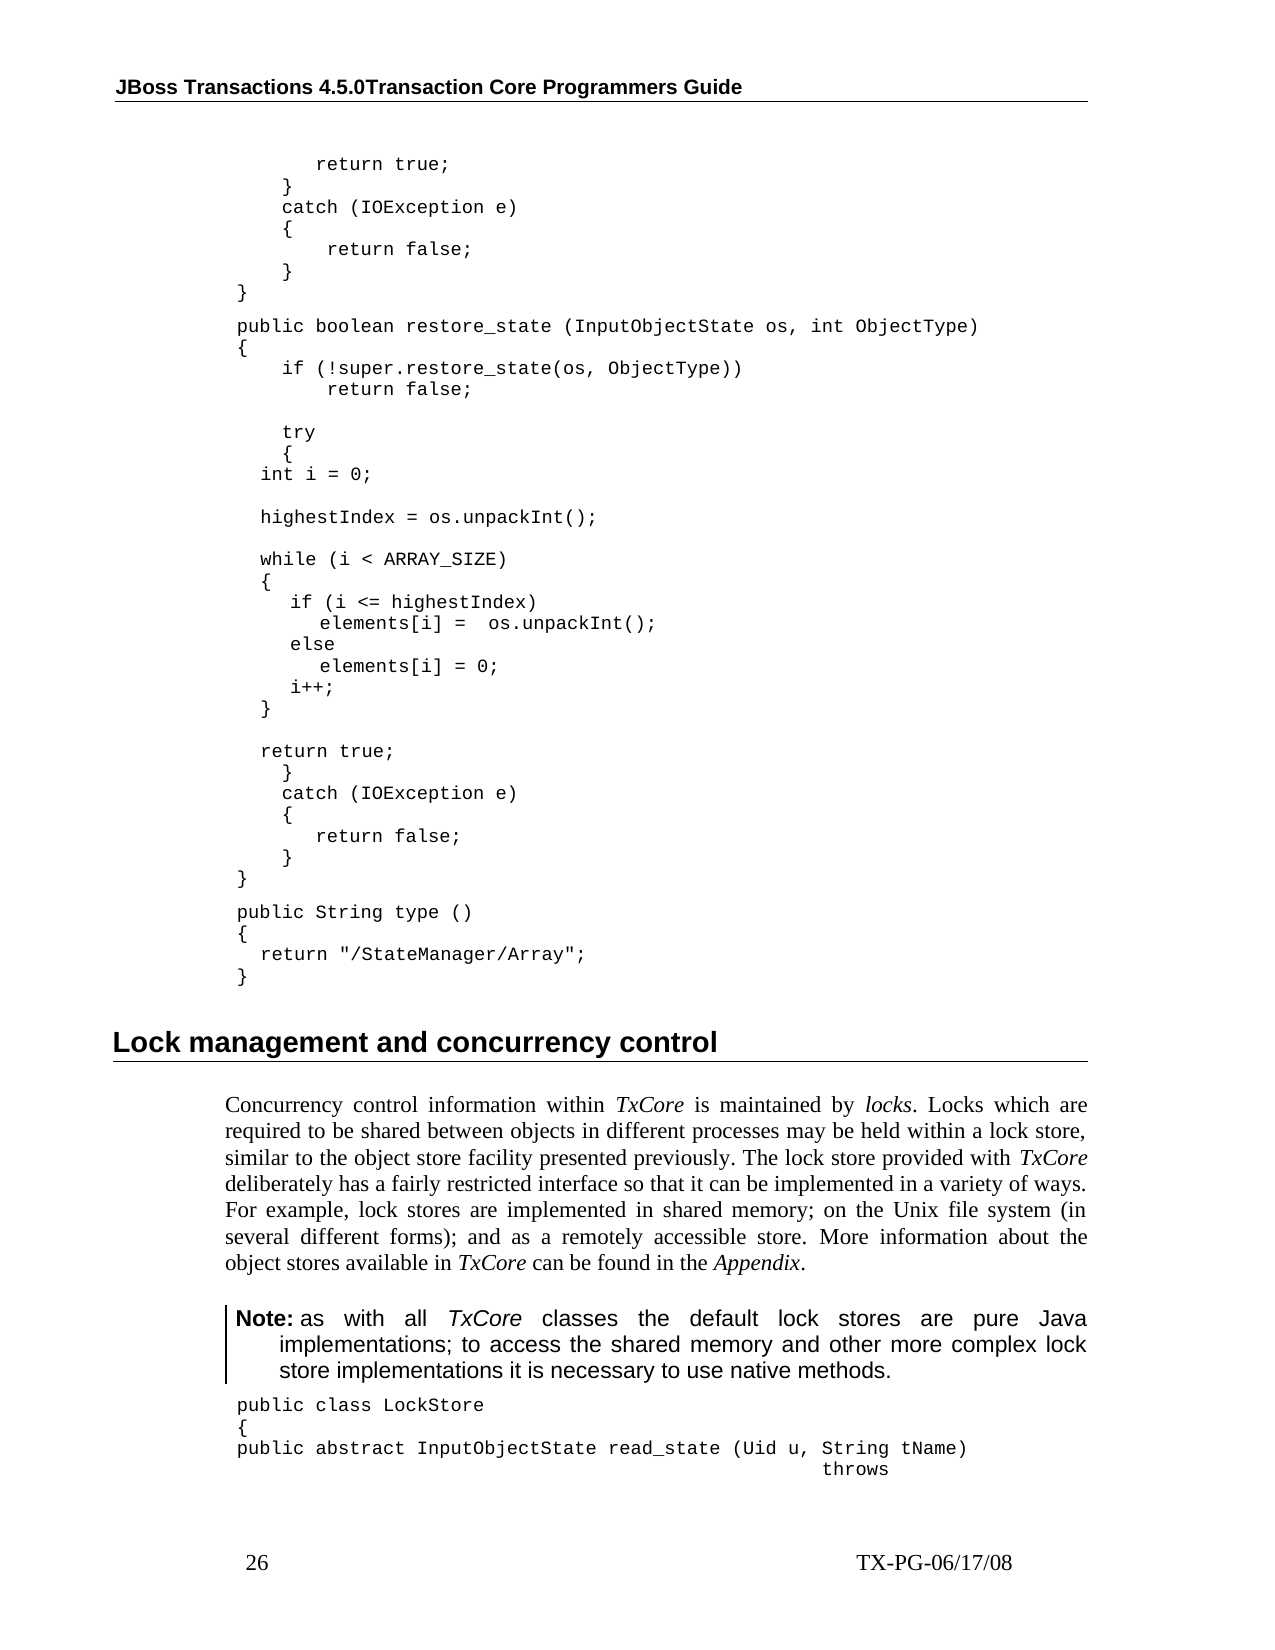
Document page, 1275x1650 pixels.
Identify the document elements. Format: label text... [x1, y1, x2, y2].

subtitle Lock management and concurrency control [112, 1025, 1088, 1062]
text public String type () { return "/StateManager/Array"; } [237, 903, 1088, 988]
text Concurrency control information within TxCore is maintained by locks. Locks which are required to be shared between objects in different processes may be held within a lock store, similar to the object store facility presented previously. The lock store provided with TxCore deliberately has a fairly restricted interface so that it can be implemented in a variety of ways. For example, lock stores are implemented in shared memory; on the Unix file system (in several different forms); and as a remotely accessible store. More information about the object stores available in TxCore can be found in the Appendix. [225, 1091, 1088, 1276]
text return true; } catch (IOException e) { return false; } } [237, 134, 1088, 304]
text public class LockStore { public abstract InputObjectState read_state (Uid u, String tName) throws [237, 1396, 1088, 1481]
list as with all TxCore classes the default lock stores are pure Java implementations; to access the shared memory and other more complex lock store implementations it is necessary to use native methods. [227, 1305, 1088, 1384]
text public boolean restore_state (InputObjectState os, int ObjectType) { if (!super.restore_state(os, ObjectType)) return false; try { int i = 0; highestIndex = os.unpackInt(); while (i < ARRAY_SIZE) { if (i <= highestIndex) elements[i] = os.unpackInt(); else elements[i] = 0; i++; } return true; } catch (IOException e) { return false; } } [237, 316, 1088, 890]
